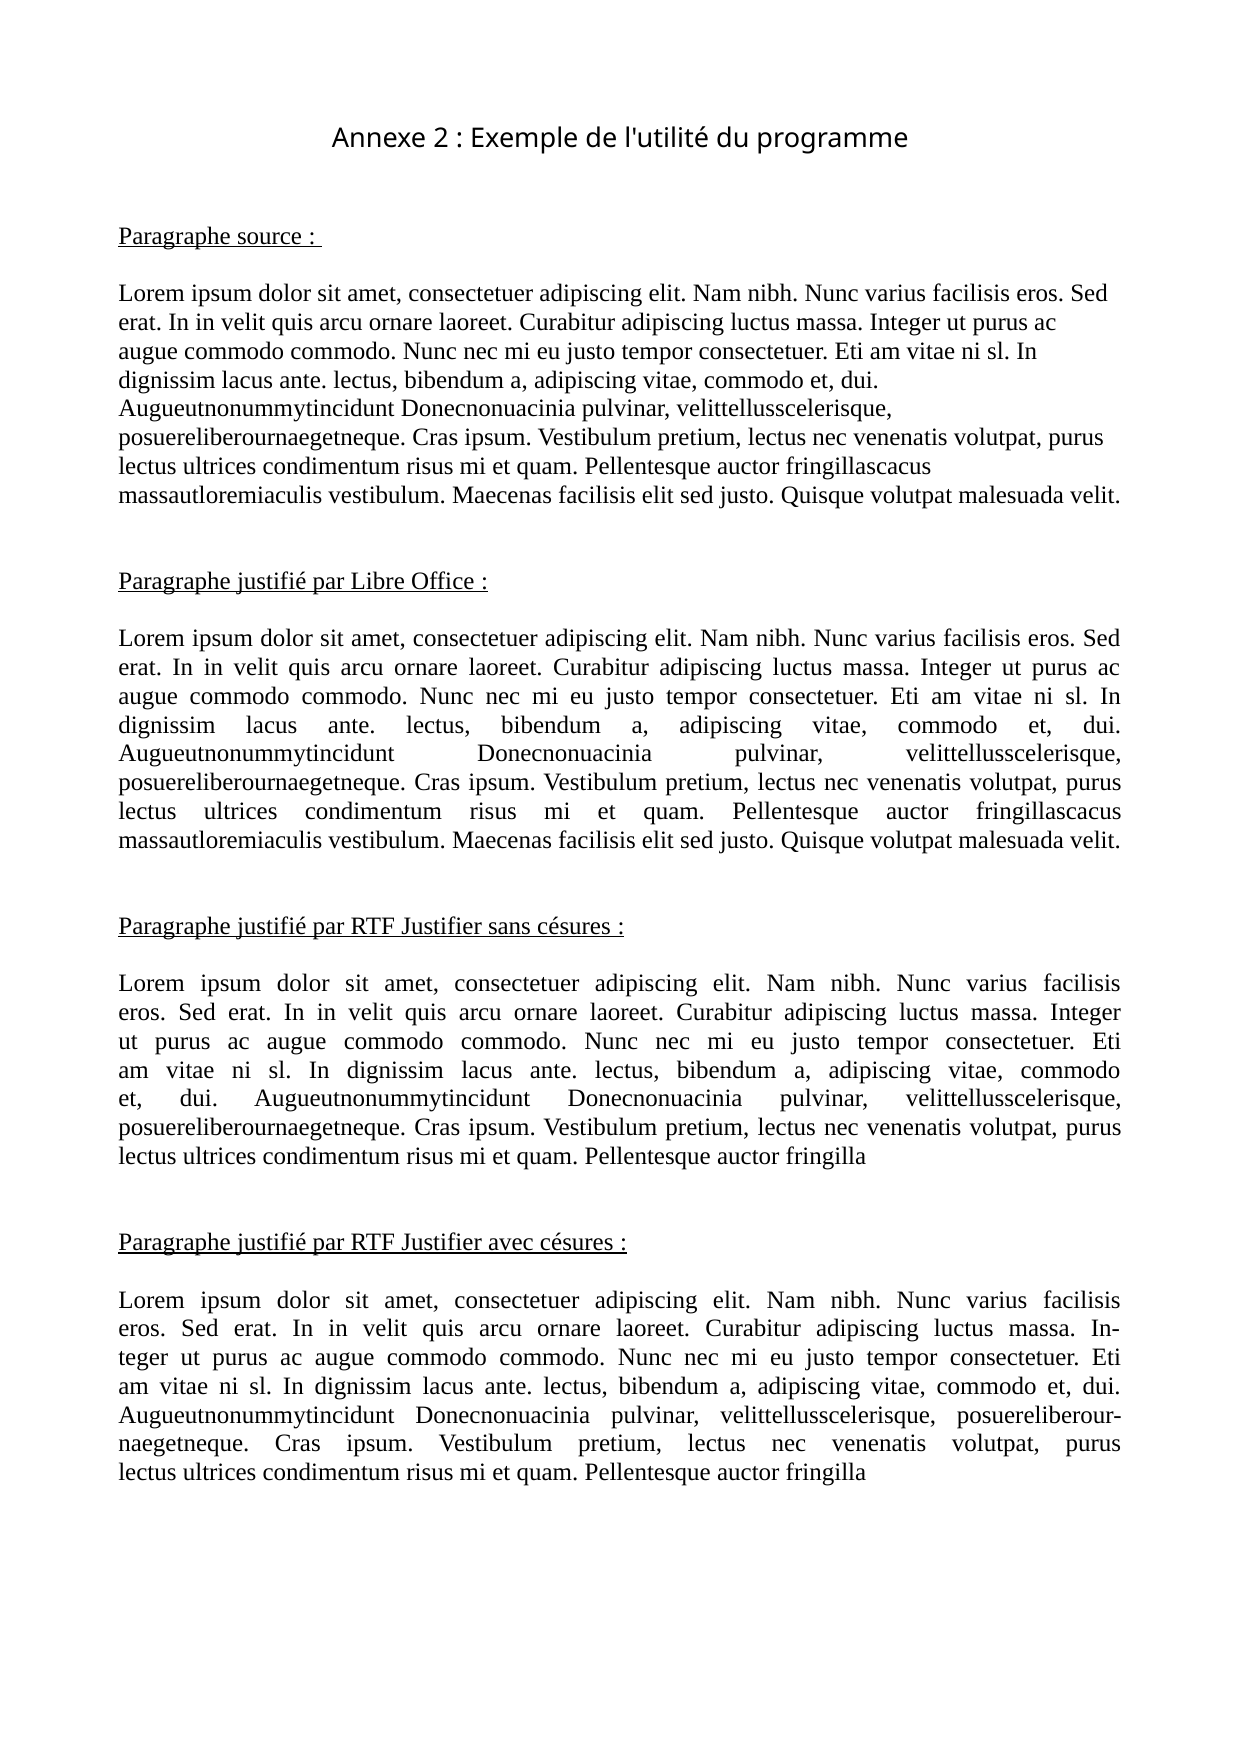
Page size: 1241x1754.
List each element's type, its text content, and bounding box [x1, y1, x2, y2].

text Lorem ipsum dolor sit amet, consectetuer adipiscing elit. Nam nibh. Nunc varius facilisis eros. Sed erat. In in velit quis arcu ornare laoreet. Curabitur adipiscing luctus massa. In- teger ut purus ac augue commodo commodo. Nunc nec mi eu justo tempor consectetuer. Eti am vitae ni sl. In dignissim lacus ante. lectus, bibendum a, adipiscing vitae, commodo et, dui. Augueutnonummytincidunt Donecnonuacinia pulvinar, velittellusscelerisque, posuereliberour- naegetneque. Cras ipsum. Vestibulum pretium, lectus nec venenatis volutpat, purus lectus ultrices condimentum risus mi et quam. Pellentesque auctor fringilla [118, 1285, 1122, 1486]
text Lorem ipsum dolor sit amet, consectetuer adipiscing elit. Nam nibh. Nunc varius facilisis eros. Sed erat. In in velit quis arcu ornare laoreet. Curabitur adipiscing luctus massa. Integer ut purus ac augue commodo commodo. Nunc nec mi eu justo tempor consectetuer. Eti am vitae ni sl. In dignissim lacus ante. lectus, bibendum a, adipiscing vitae, commodo et, dui. Augueutnonummytincidunt Donecnonuacinia pulvinar, velittellusscelerisque, posuereliberournaegetneque. Cras ipsum. Vestibulum pretium, lectus nec venenatis volutpat, purus lectus ultrices condimentum risus mi et quam. Pellentesque auctor fringillascacus massautloremiaculis vestibulum. Maecenas facilisis elit sed justo. Quisque volutpat malesuada velit. [118, 623, 1122, 853]
text Paragraphe justifié par Libre Office : [118, 566, 1122, 595]
text Paragraphe source : [118, 221, 1122, 250]
text Paragraphe justifié par RTF Justifier sans césures : [118, 911, 1122, 940]
text Lorem ipsum dolor sit amet, consectetuer adipiscing elit. Nam nibh. Nunc varius facilisis eros. Sed erat. In in velit quis arcu ornare laoreet. Curabitur adipiscing luctus massa. Integer ut purus ac augue commodo commodo. Nunc nec mi eu justo tempor consectetuer. Eti am vitae ni sl. In dignissim lacus ante. lectus, bibendum a, adipiscing vitae, commodo et, dui. Augueutnonummytincidunt Donecnonuacinia pulvinar, velittellusscelerisque, posuereliberournaegetneque. Cras ipsum. Vestibulum pretium, lectus nec venenatis volutpat, purus lectus ultrices condimentum risus mi et quam. Pellentesque auctor fringilla [118, 968, 1122, 1170]
text Annexe 2 : Exemple de l'utilité du programme [118, 118, 1122, 155]
text Paragraphe justifié par RTF Justifier avec césures : [118, 1227, 1122, 1256]
text Lorem ipsum dolor sit amet, consectetuer adipiscing elit. Nam nibh. Nunc varius facilisis eros. Sed erat. In in velit quis arcu ornare laoreet. Curabitur adipiscing luctus massa. Integer ut purus ac augue commodo commodo. Nunc nec mi eu justo tempor consectetuer. Eti am vitae ni sl. In dignissim lacus ante. lectus, bibendum a, adipiscing vitae, commodo et, dui. Augueutnonummytincidunt Donecnonuacinia pulvinar, velittellusscelerisque, posuereliberournaegetneque. Cras ipsum. Vestibulum pretium, lectus nec venenatis volutpat, purus lectus ultrices condimentum risus mi et quam. Pellentesque auctor fringillascacus massautloremiaculis vestibulum. Maecenas facilisis elit sed justo. Quisque volutpat malesuada velit. [118, 278, 1122, 508]
